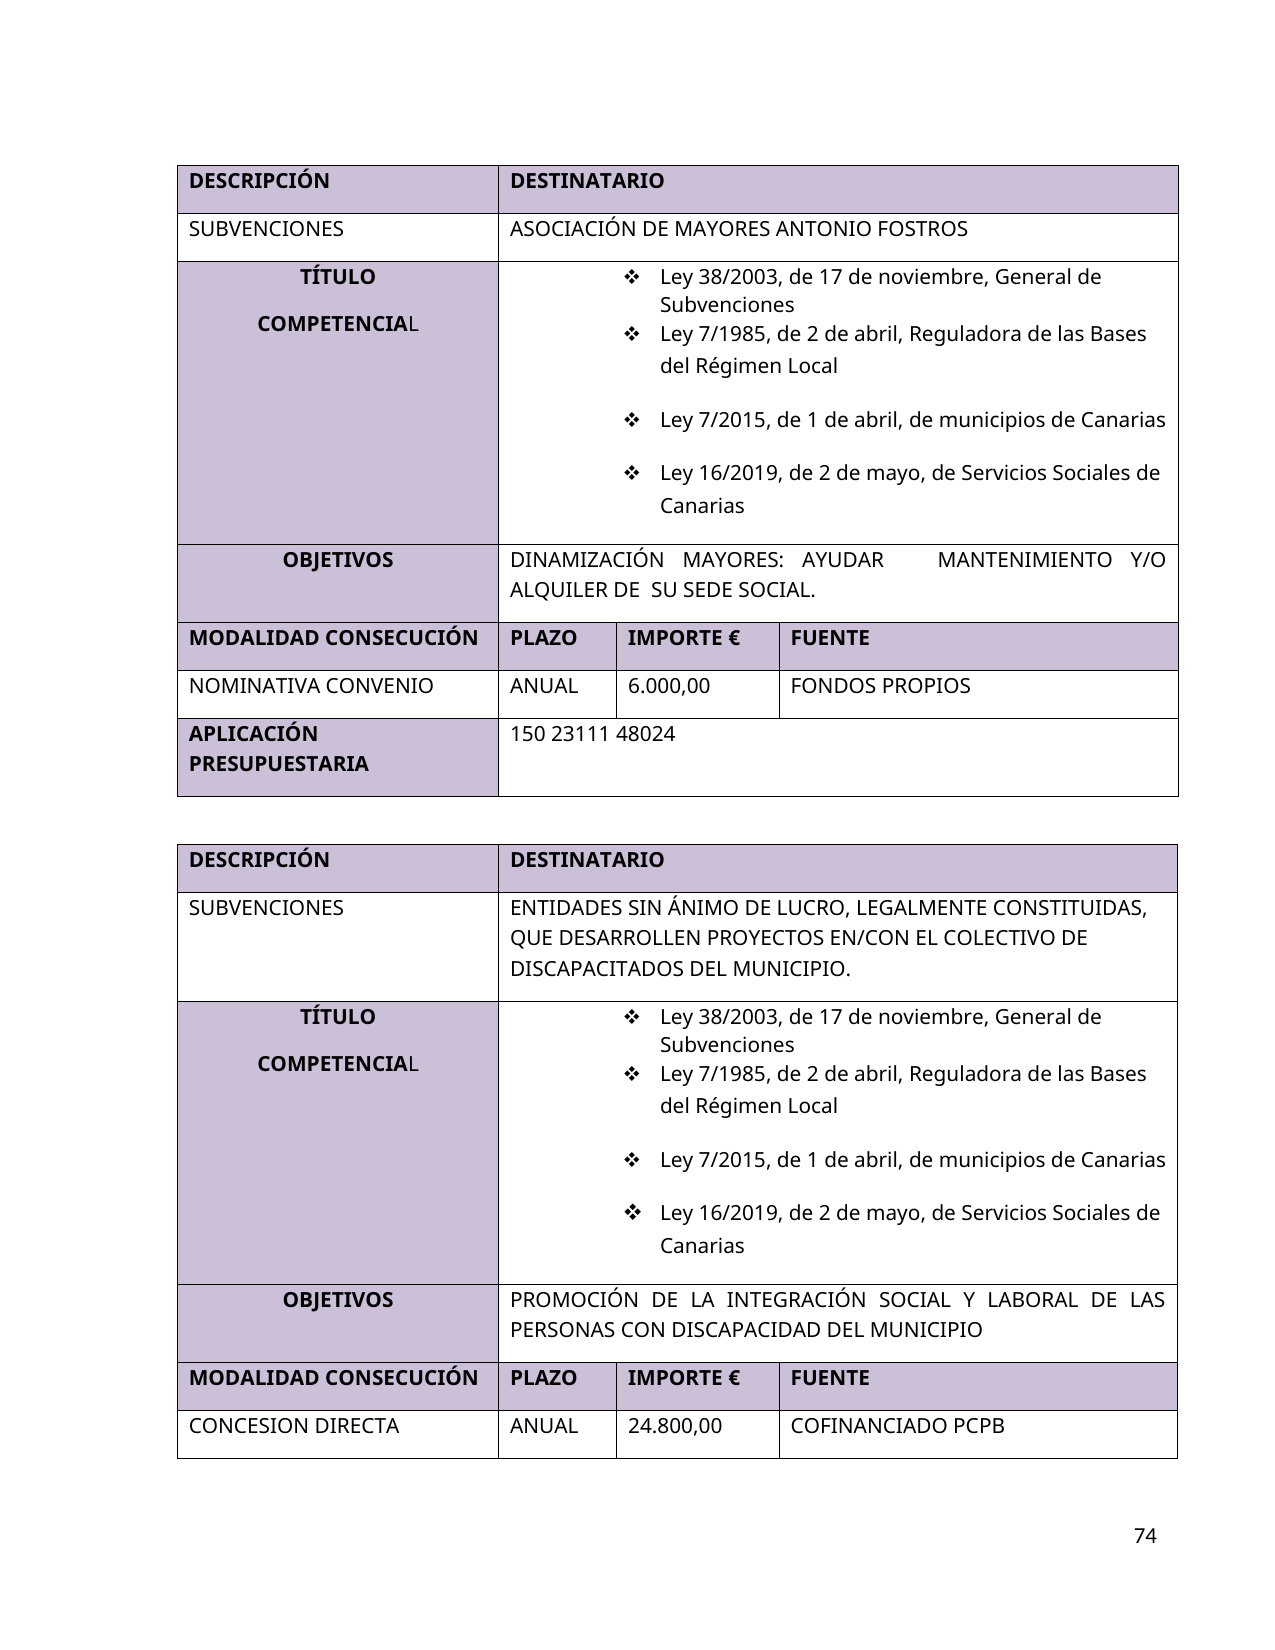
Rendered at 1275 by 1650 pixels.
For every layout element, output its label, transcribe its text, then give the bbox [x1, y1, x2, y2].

table_cell NOMINATIVA CONVENIO [178, 671, 498, 718]
table_cell FUENTE [780, 623, 1178, 670]
table_cell 6.000,00 [617, 671, 779, 718]
table_cell PLAZO [499, 1363, 616, 1410]
table_cell FUENTE [780, 1363, 1177, 1410]
table_header DESTINATARIO [499, 166, 1178, 213]
table_cell PROMOCIÓN DE LA INTEGRACIÓN SOCIAL Y LABORAL DE LAS PERSONAS CON DISCAPACIDAD DEL MUNICIPIO [499, 1285, 1177, 1362]
table_cell MODALIDAD CONSECUCIÓN [178, 1363, 498, 1410]
table_cell ANUAL [499, 1411, 616, 1458]
table_cell IMPORTE € [617, 623, 779, 670]
table_cell ASOCIACIÓN DE MAYORES ANTONIO FOSTROS [499, 214, 1178, 261]
table_cell TÍTULO COMPETENCIAL [178, 262, 498, 544]
table_cell PLAZO [499, 623, 616, 670]
table_cell FONDOS PROPIOS [780, 671, 1178, 718]
table_cell SUBVENCIONES [178, 893, 498, 1001]
table_cell OBJETIVOS [178, 1285, 498, 1362]
table_cell ENTIDADES SIN ÁNIMO DE LUCRO, LEGALMENTE CONSTITUIDAS, QUE DESARROLLEN PROYECTOS EN/CON EL COLECTIVO DE DISCAPACITADOS DEL MUNICIPIO. [499, 893, 1177, 1001]
table_cell SUBVENCIONES [178, 214, 498, 261]
table_cell Ley 38/2003, de 17 de noviembre, General de Subvenciones Ley 7/1985, de 2 de abril, Reguladora de las Bases del Régimen Local Ley 7/2015, de 1 de abril, de municipios de Canarias Ley 16/2019, de 2 de mayo, de Servicios Sociales de Canarias [499, 262, 1178, 544]
table_cell CONCESION DIRECTA [178, 1411, 498, 1458]
table_cell MODALIDAD CONSECUCIÓN [178, 623, 498, 670]
table_cell APLICACIÓN PRESUPUESTARIA [178, 719, 498, 796]
table_cell Ley 38/2003, de 17 de noviembre, General de Subvenciones Ley 7/1985, de 2 de abril, Reguladora de las Bases del Régimen Local Ley 7/2015, de 1 de abril, de municipios de Canarias Ley 16/2019, de 2 de mayo, de Servicios Sociales de Canarias [499, 1002, 1177, 1284]
table_cell OBJETIVOS [178, 545, 498, 622]
table_cell IMPORTE € [617, 1363, 779, 1410]
table_cell 24.800,00 [617, 1411, 779, 1458]
table_cell DINAMIZACIÓN MAYORES: AYUDAR MANTENIMIENTO Y/O ALQUILER DE SU SEDE SOCIAL. [499, 545, 1178, 622]
table_cell ANUAL [499, 671, 616, 718]
table_header DESTINATARIO [499, 845, 1177, 892]
table_cell 150 23111 48024 [499, 719, 1178, 796]
table_cell TÍTULO COMPETENCIAL [178, 1002, 498, 1284]
table_cell COFINANCIADO PCPB [780, 1411, 1177, 1458]
table_header DESCRIPCIÓN [178, 166, 498, 213]
table_header DESCRIPCIÓN [178, 845, 498, 892]
